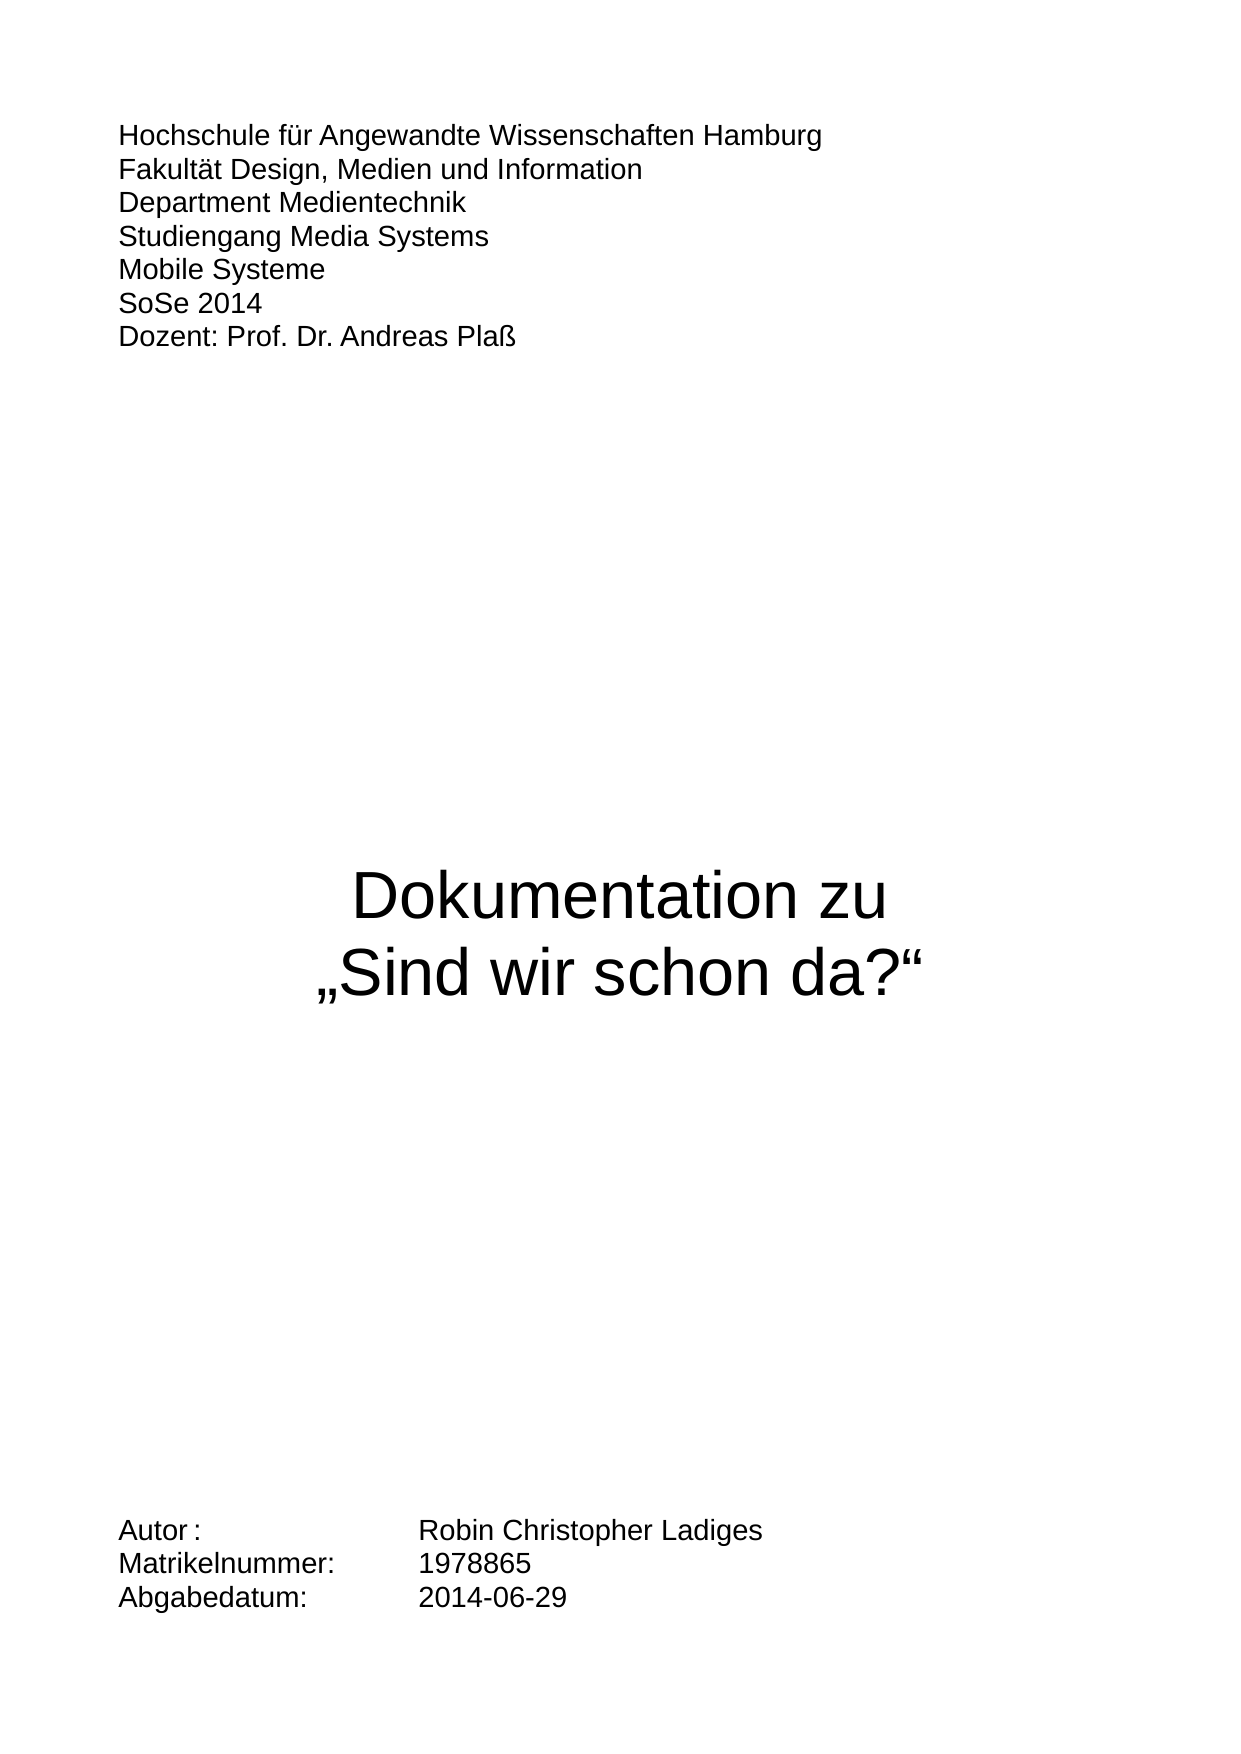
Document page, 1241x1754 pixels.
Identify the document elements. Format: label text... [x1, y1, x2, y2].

text Department Medientechnik [118, 185, 1122, 219]
text SoSe 2014 [118, 286, 1122, 319]
text Abgabedatum: 2014-06-29 [118, 1579, 1122, 1613]
text „Sind wir schon da?“ [118, 933, 1122, 1009]
text Studiengang Media Systems [118, 219, 1122, 252]
text Dozent: Prof. Dr. Andreas Plaß [118, 319, 1122, 353]
text Autor : Robin Christopher Ladiges [118, 1512, 1122, 1546]
text Fakultät Design, Medien und Information [118, 152, 1122, 185]
text Mobile Systeme [118, 252, 1122, 286]
text Hochschule für Angewandte Wissenschaften Hamburg [118, 118, 1122, 152]
text Dokumentation zu [118, 856, 1122, 933]
text Matrikelnummer: 1978865 [118, 1546, 1122, 1579]
